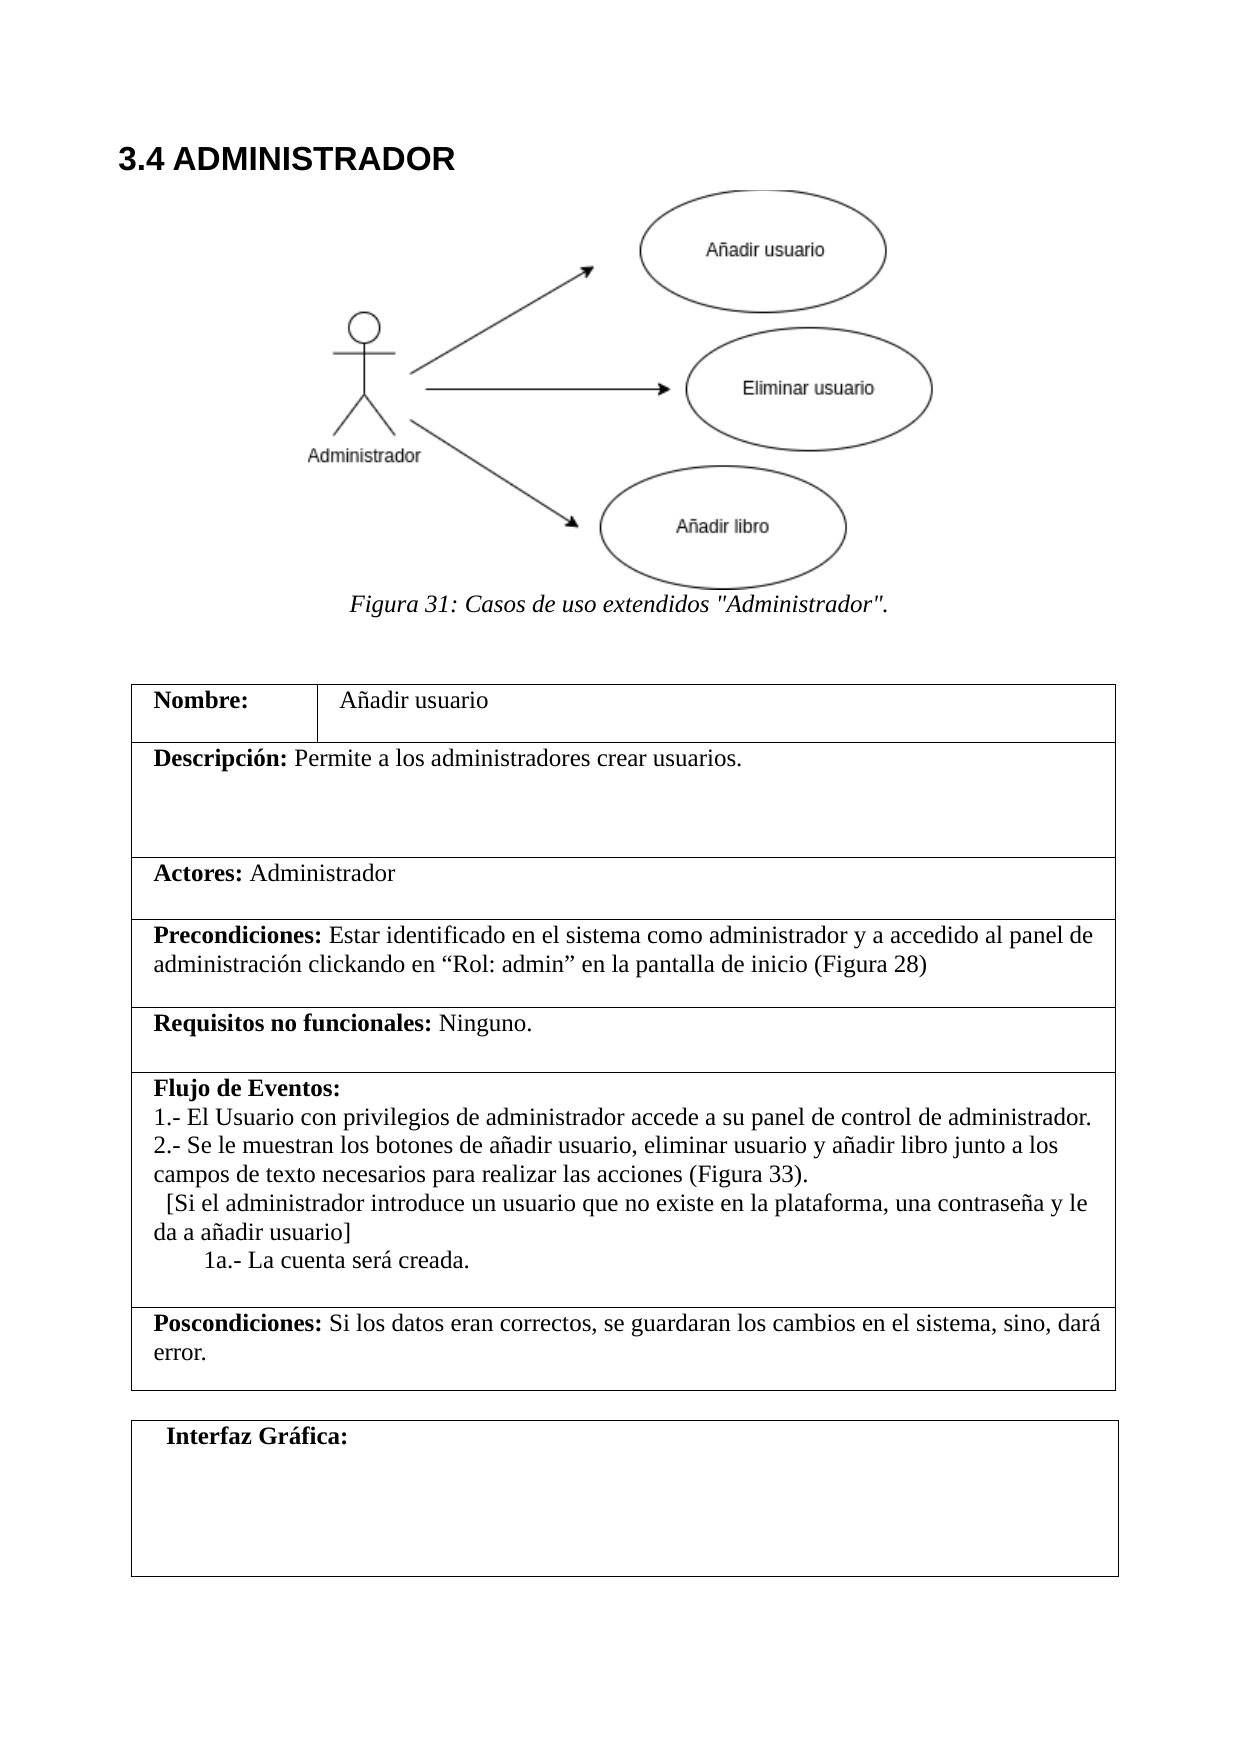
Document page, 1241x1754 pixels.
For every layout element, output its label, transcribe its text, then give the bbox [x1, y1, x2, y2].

table_cell Descripción: Permite a los administradores crear usuarios. [132, 743, 1115, 857]
table_header Nombre: [132, 685, 317, 742]
table_cell Actores: Administrador [132, 858, 1115, 919]
table_header Interfaz Gráfica: [132, 1421, 1118, 1576]
table_cell Precondiciones: Estar identificado en el sistema como administrador y a accedido al panel de administración clickando en “Rol: admin” en la pantalla de inicio (Figura 28) [132, 920, 1115, 1007]
table_cell Poscondiciones: Si los datos eran correctos, se guardaran los cambios en el sistema, sino, dará error. [132, 1308, 1115, 1390]
table_header Añadir usuario [318, 685, 1115, 742]
picture [307, 190, 933, 590]
subtitle 3.4 ADMINISTRADOR [118, 139, 1122, 177]
table_cell Requisitos no funcionales: Ninguno. [132, 1008, 1115, 1072]
table_cell Flujo de Eventos: 1.- El Usuario con privilegios de administrador accede a su panel de control de administrador. 2.- Se le muestran los botones de añadir usuario, eliminar usuario y añadir libro junto a los campos de texto necesarios para realizar las acciones (Figura 33). [Si el administrador introduce un usuario que no existe en la plataforma, una contraseña y le da a añadir usuario] 1a.- La cuenta será creada. [132, 1073, 1115, 1307]
text Figura 31: Casos de uso extendidos "Administrador". [118, 590, 1122, 618]
